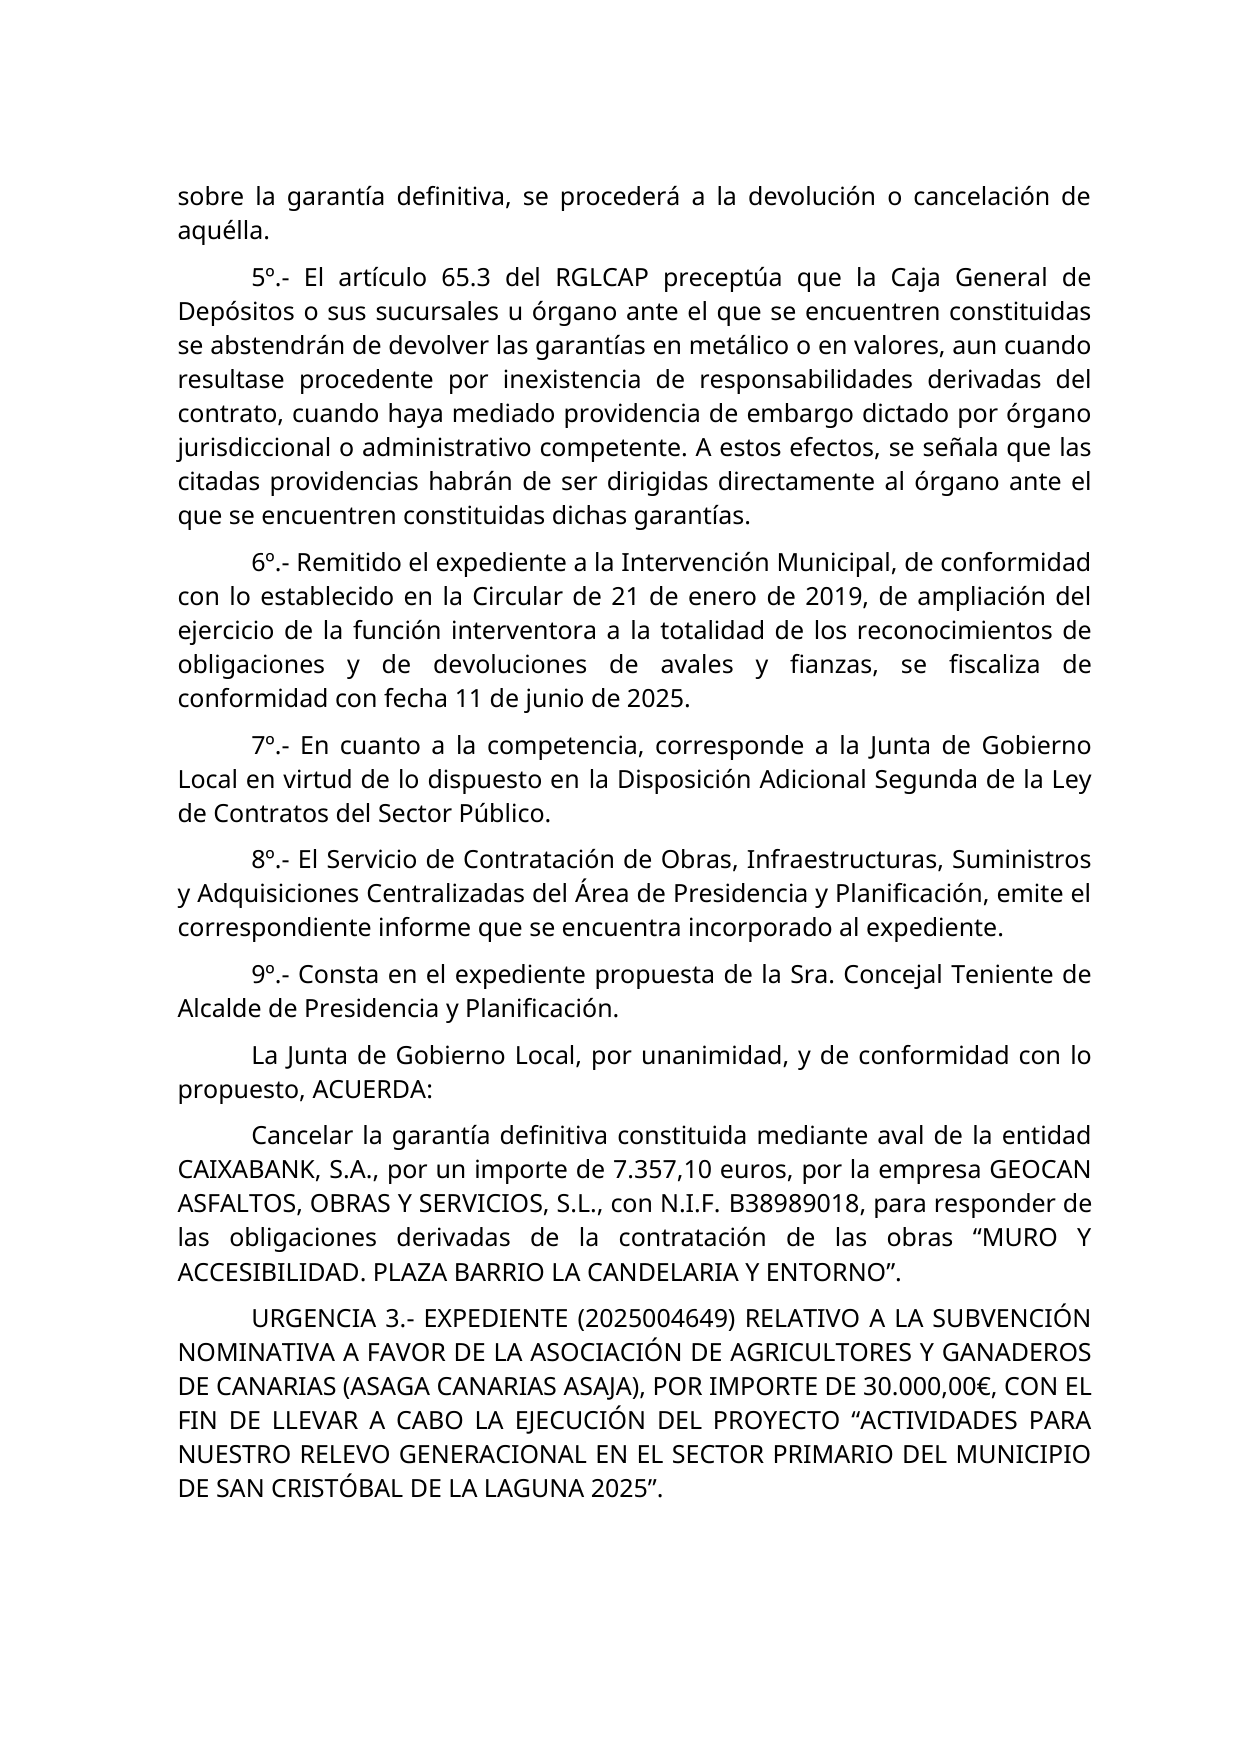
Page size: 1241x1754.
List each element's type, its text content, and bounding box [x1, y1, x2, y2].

text 5º.- El artículo 65.3 del RGLCAP preceptúa que la Caja General de Depósitos o sus sucursales u órgano ante el que se encuentren constituidas se abstendrán de devolver las garantías en metálico o en valores, aun cuando resultase procedente por inexistencia de responsabilidades derivadas del contrato, cuando haya mediado providencia de embargo dictado por órgano jurisdiccional o administrativo competente. A estos efectos, se señala que las citadas providencias habrán de ser dirigidas directamente al órgano ante el que se encuentren constituidas dichas garantías. [177, 259, 1093, 532]
text sobre la garantía definitiva, se procederá a la devolución o cancelación de aquélla. [177, 179, 1093, 247]
text 7º.- En cuanto a la competencia, corresponde a la Junta de Gobierno Local en virtud de lo dispuesto en la Disposición Adicional Segunda de la Ley de Contratos del Sector Público. [177, 727, 1093, 829]
text Cancelar la garantía definitiva constituida mediante aval de la entidad CAIXABANK, S.A., por un importe de 7.357,10 euros, por la empresa GEOCAN ASFALTOS, OBRAS Y SERVICIOS, S.L., con N.I.F. B38989018, para responder de las obligaciones derivadas de la contratación de las obras “MURO Y ACCESIBILIDAD. PLAZA BARRIO LA CANDELARIA Y ENTORNO”. [177, 1118, 1093, 1288]
text La Junta de Gobierno Local, por unanimidad, y de conformidad con lo propuesto, ACUERDA: [177, 1037, 1093, 1105]
text 8º.- El Servicio de Contratación de Obras, Infraestructuras, Suministros y Adquisiciones Centralizadas del Área de Presidencia y Planificación, emite el correspondiente informe que se encuentra incorporado al expediente. [177, 842, 1093, 944]
text URGENCIA 3.- EXPEDIENTE (2025004649) RELATIVO A LA SUBVENCIÓN NOMINATIVA A FAVOR DE LA ASOCIACIÓN DE AGRICULTORES Y GANADEROS DE CANARIAS (ASAGA CANARIAS ASAJA), POR IMPORTE DE 30.000,00€, CON EL FIN DE LLEVAR A CABO LA EJECUCIÓN DEL PROYECTO “ACTIVIDADES PARA NUESTRO RELEVO GENERACIONAL EN EL SECTOR PRIMARIO DEL MUNICIPIO DE SAN CRISTÓBAL DE LA LAGUNA 2025”. [177, 1301, 1093, 1505]
text 6º.- Remitido el expediente a la Intervención Municipal, de conformidad con lo establecido en la Circular de 21 de enero de 2019, de ampliación del ejercicio de la función interventora a la totalidad de los reconocimientos de obligaciones y de devoluciones de avales y fianzas, se fiscaliza de conformidad con fecha 11 de junio de 2025. [177, 544, 1093, 715]
text 9º.- Consta en el expediente propuesta de la Sra. Concejal Teniente de Alcalde de Presidencia y Planificación. [177, 957, 1093, 1025]
